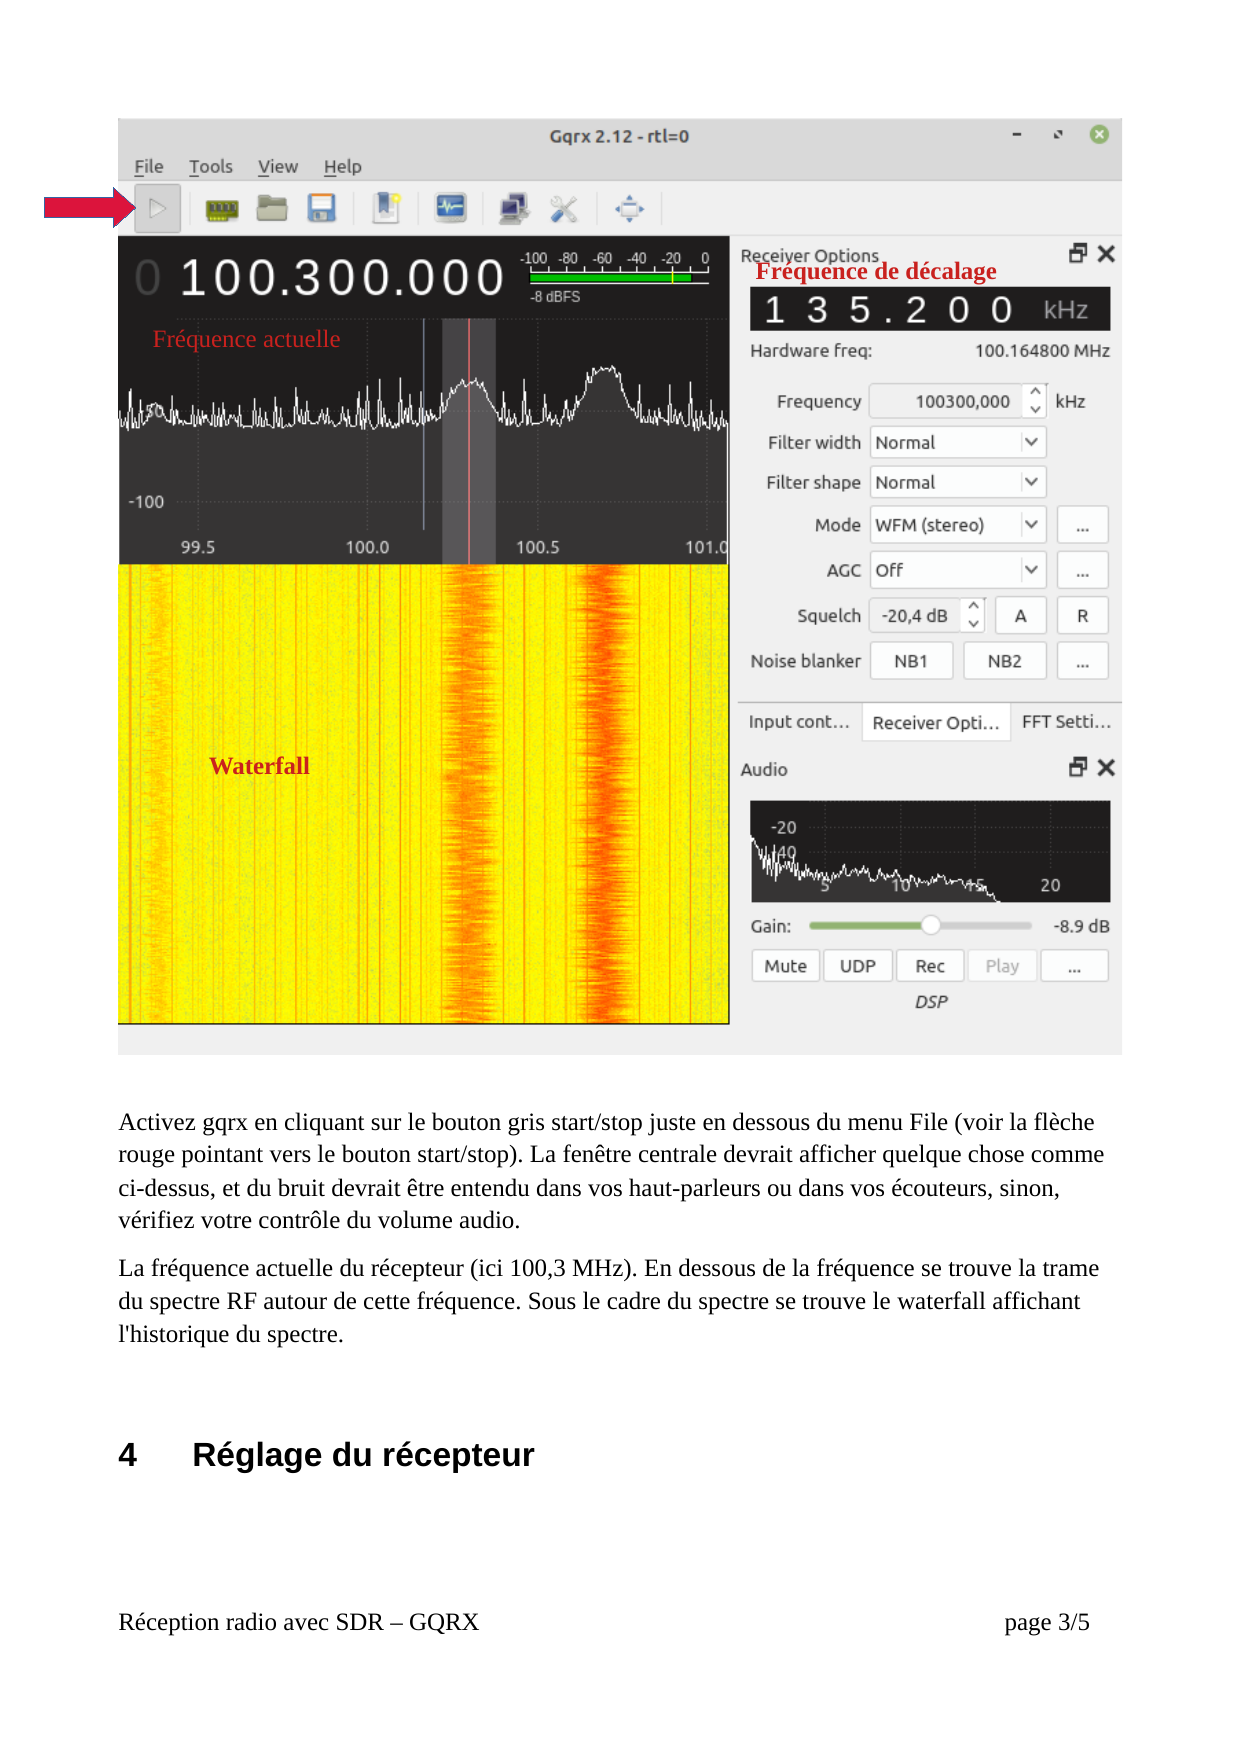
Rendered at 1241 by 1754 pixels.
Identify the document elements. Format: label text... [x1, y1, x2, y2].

text Activez gqrx en cliquant sur le bouton gris start/stop juste en dessous du menu File (voir la flèche rouge pointant vers le bouton start/stop). La fenêtre centrale devrait afficher quelque chose comme ci-dessus, et du bruit devrait être entendu dans vos haut-parleurs ou dans vos écouteurs, sinon, vérifiez votre contrôle du volume audio. [118, 1107, 1122, 1234]
subtitle Réglage du récepteur [118, 1435, 1122, 1474]
picture [118, 118, 1123, 1055]
text La fréquence actuelle du récepteur (ici 100,3 MHz). En dessous de la fréquence se trouve la trame du spectre RF autour de cette fréquence. Sous le cadre du spectre se trouve le waterfall affichant l'historique du spectre. [118, 1253, 1122, 1348]
